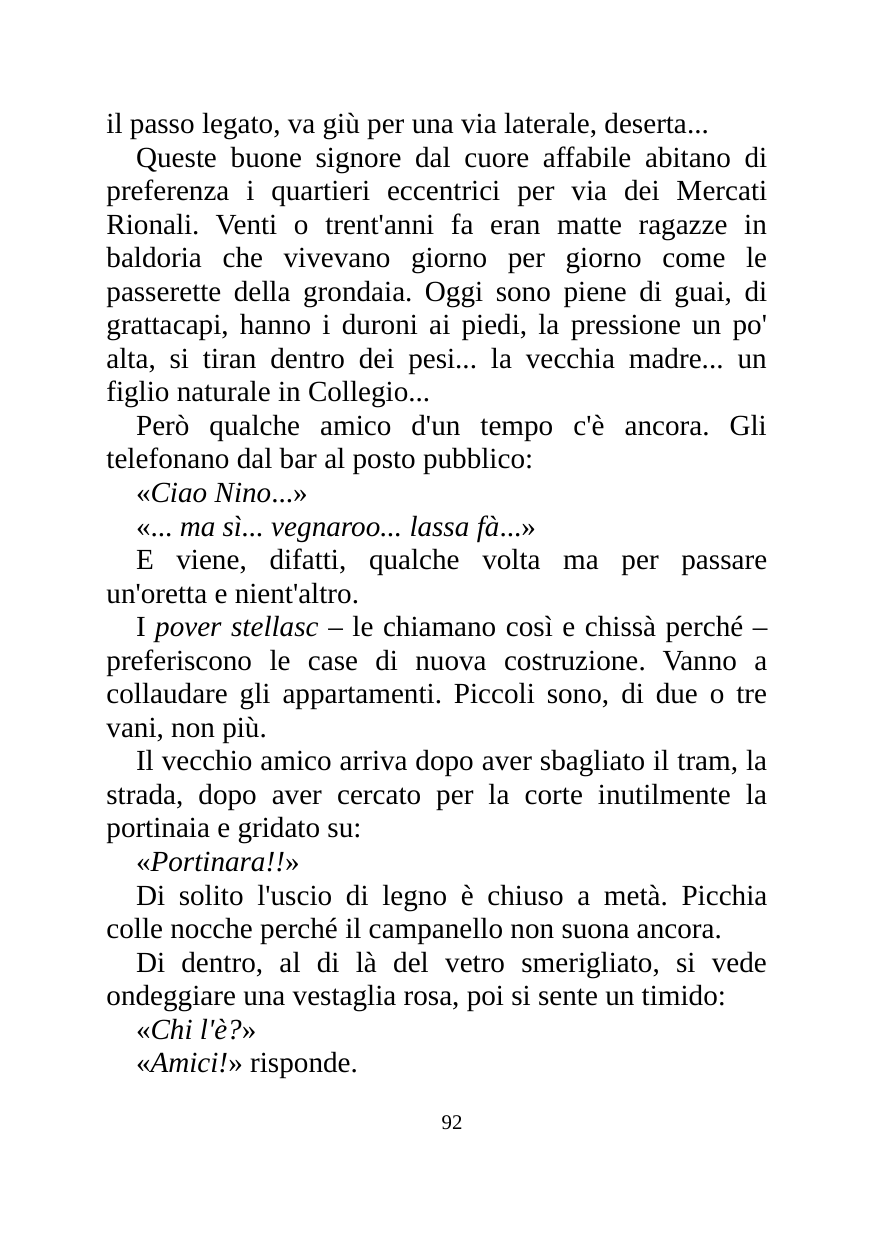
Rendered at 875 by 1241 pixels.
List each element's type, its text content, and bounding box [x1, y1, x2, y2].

text «Portinara!!» [106, 844, 768, 878]
text Però qualche amico d'un tempo c'è ancora. Gli telefonano dal bar al posto pubblico: [106, 408, 768, 475]
text Di solito l'uscio di legno è chiuso a metà. Picchia colle nocche perché il campanello non suona ancora. [106, 878, 768, 945]
text Di dentro, al di là del vetro smerigliato, si vede ondeggiare una vestaglia rosa, poi si sente un timido: [106, 945, 768, 1012]
text «Ciao Nino...» [106, 475, 768, 509]
text «Amici!» risponde. [106, 1045, 768, 1079]
text «Chi l'è?» [106, 1012, 768, 1045]
text Il vecchio amico arriva dopo aver sbagliato il tram, la strada, dopo aver cercato per la corte inutilmente la portinaia e gridato su: [106, 743, 768, 844]
text E viene, difatti, qualche volta ma per passare un'oretta e nient'altro. [106, 542, 768, 609]
text I pover stellasc – le chiamano così e chissà perché – preferiscono le case di nuova costruzione. Vanno a collaudare gli appartamenti. Piccoli sono, di due o tre vani, non più. [106, 609, 768, 743]
text «... ma sì... vegnaroo... lassa fà...» [106, 509, 768, 542]
text il passo legato, va giù per una via laterale, deserta... [106, 106, 768, 140]
text Queste buone signore dal cuore affabile abitano di preferenza i quartieri eccentrici per via dei Mercati Rionali. Venti o trent'anni fa eran matte ragazze in baldoria che vivevano giorno per giorno come le passerette della grondaia. Oggi sono piene di guai, di grattacapi, hanno i duroni ai piedi, la pressione un po' alta, si tiran dentro dei pesi... la vecchia madre... un figlio naturale in Collegio... [106, 140, 768, 408]
